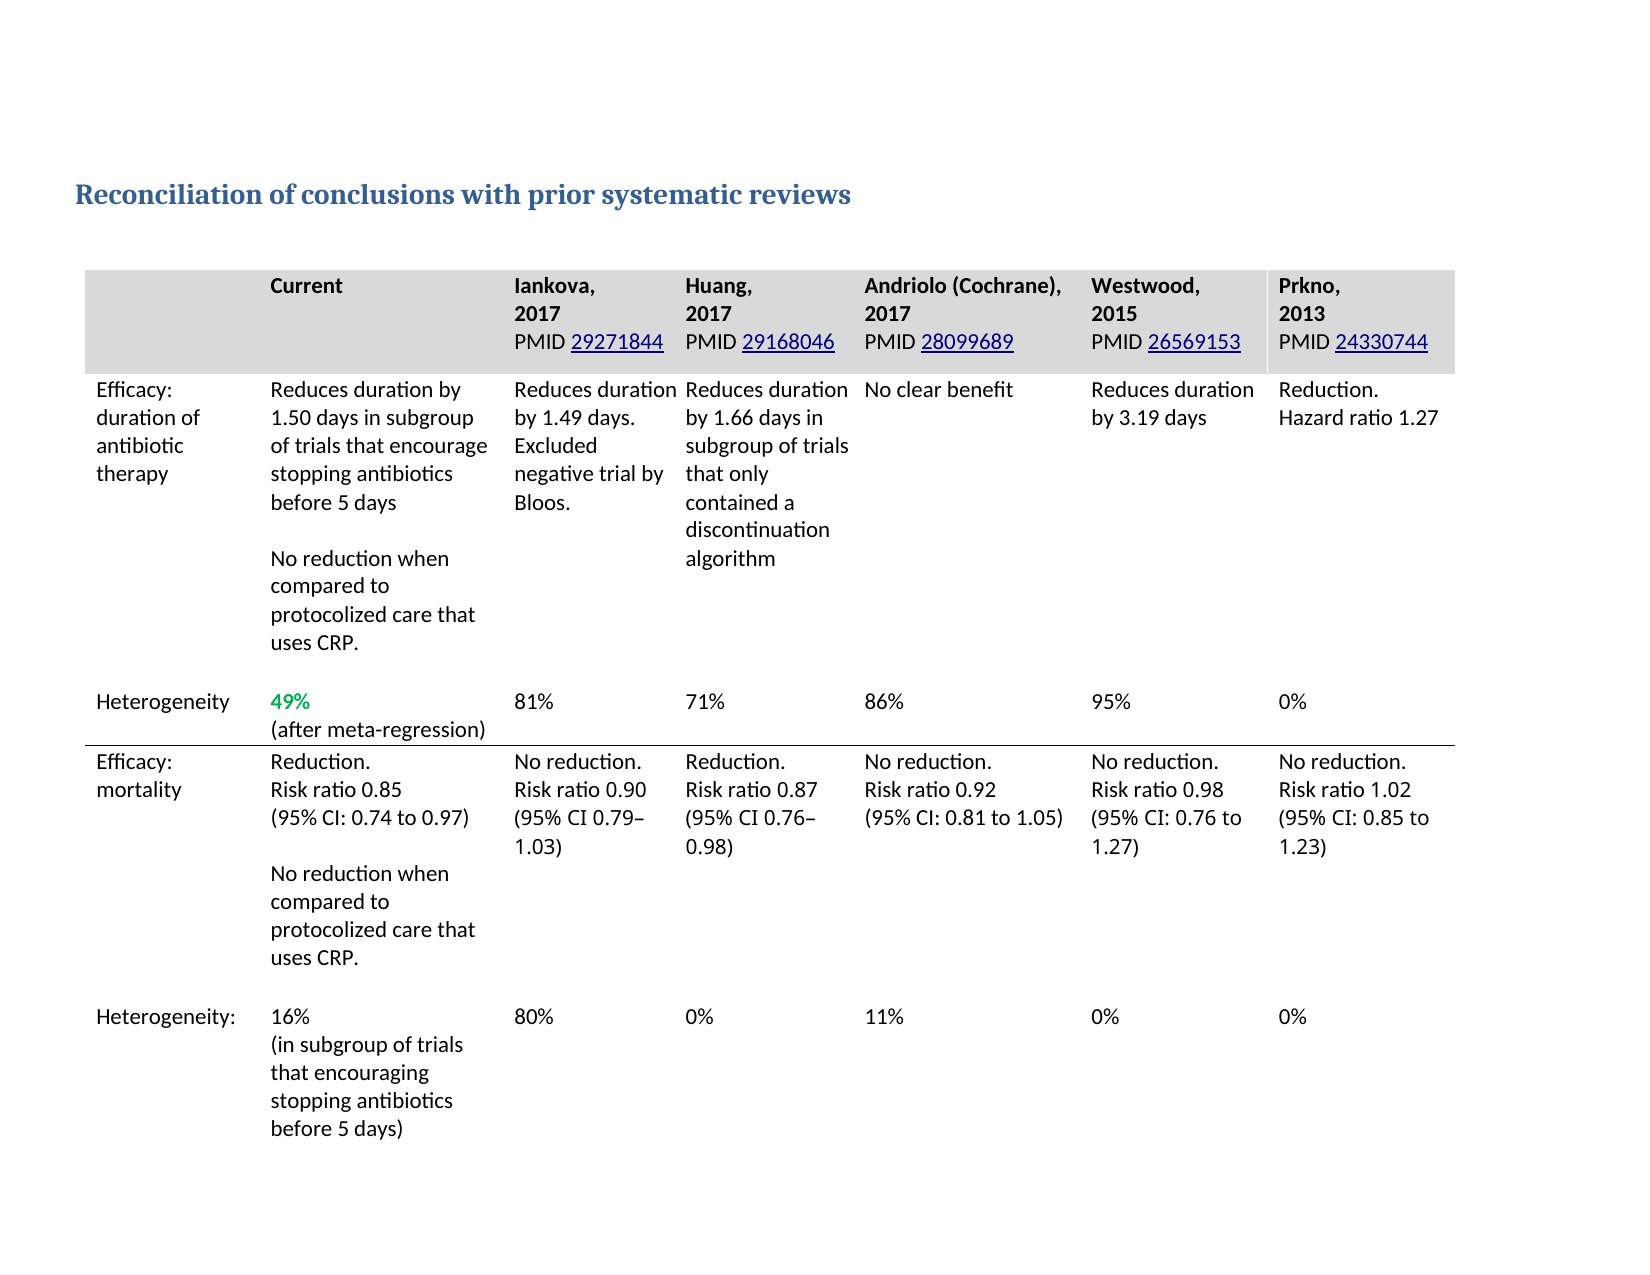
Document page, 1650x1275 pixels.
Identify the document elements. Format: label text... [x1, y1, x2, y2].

table_header Iankova, 2017 PMID 29271844 [508, 270, 684, 374]
table_header Prkno, 2013 PMID 24330744 [1268, 270, 1455, 374]
table_header Westwood, 2015 PMID 26569153 [1080, 270, 1267, 374]
table_cell 71% [684, 685, 853, 744]
table_cell Reduction. Risk ratio 0.87 (95% CI 0.76–0.98) [684, 746, 853, 1001]
table_cell Reduction. Hazard ratio 1.27 [1268, 374, 1455, 685]
table_cell Heterogeneity: [85, 1001, 259, 1144]
table_header Huang, 2017 PMID 29168046 [684, 270, 853, 374]
table_cell 0% [1268, 1001, 1455, 1144]
table_cell 86% [853, 685, 1080, 744]
table_cell 95% [1080, 685, 1267, 744]
table_cell No reduction. Risk ratio 0.90 (95% CI 0.79–1.03) [508, 746, 684, 1001]
table_cell 49% (after meta-regression) [259, 685, 508, 744]
table_cell 16% (in subgroup of trials that encouraging stopping antibiotics before 5 days) [259, 1001, 508, 1144]
table_header Current [259, 270, 508, 374]
table_cell No clear benefit [853, 374, 1080, 685]
table_cell Reduction. Risk ratio 0.85 (95% CI: 0.74 to 0.97) No reduction when compared to protocolized care that uses CRP. [259, 746, 508, 1001]
table_cell 11% [853, 1001, 1080, 1144]
table_cell Reduces duration by 1.49 days. Excluded negative trial by Bloos. [508, 374, 684, 685]
table_cell 0% [1268, 685, 1455, 744]
table_cell 0% [1080, 1001, 1267, 1144]
table_cell 81% [508, 685, 684, 744]
table_cell Efficacy: mortality [85, 746, 259, 1001]
subtitle Reconciliation of conclusions with prior systematic reviews [75, 178, 1575, 212]
table_cell Efficacy: duration of antibiotic therapy [85, 374, 259, 685]
table_cell No reduction. Risk ratio 0.92 (95% CI: 0.81 to 1.05) [853, 746, 1080, 1001]
table_cell Reduces duration by 1.50 days in subgroup of trials that encourage stopping antibiotics before 5 days No reduction when compared to protocolized care that uses CRP. [259, 374, 508, 685]
table_header Andriolo (Cochrane), 2017 PMID 28099689 [853, 270, 1080, 374]
table_cell Heterogeneity [85, 685, 259, 744]
table_cell Reduces duration by 1.66 days in subgroup of trials that only contained a discontinuation algorithm [684, 374, 853, 685]
table_cell 0% [684, 1001, 853, 1144]
table_cell No reduction. Risk ratio 1.02 (95% CI: 0.85 to 1.23) [1268, 746, 1455, 1001]
table_cell Reduces duration by 3.19 days [1080, 374, 1267, 685]
table_cell 80% [508, 1001, 684, 1144]
table_cell No reduction. Risk ratio 0.98 (95% CI: 0.76 to 1.27) [1080, 746, 1267, 1001]
table_header [85, 270, 259, 374]
